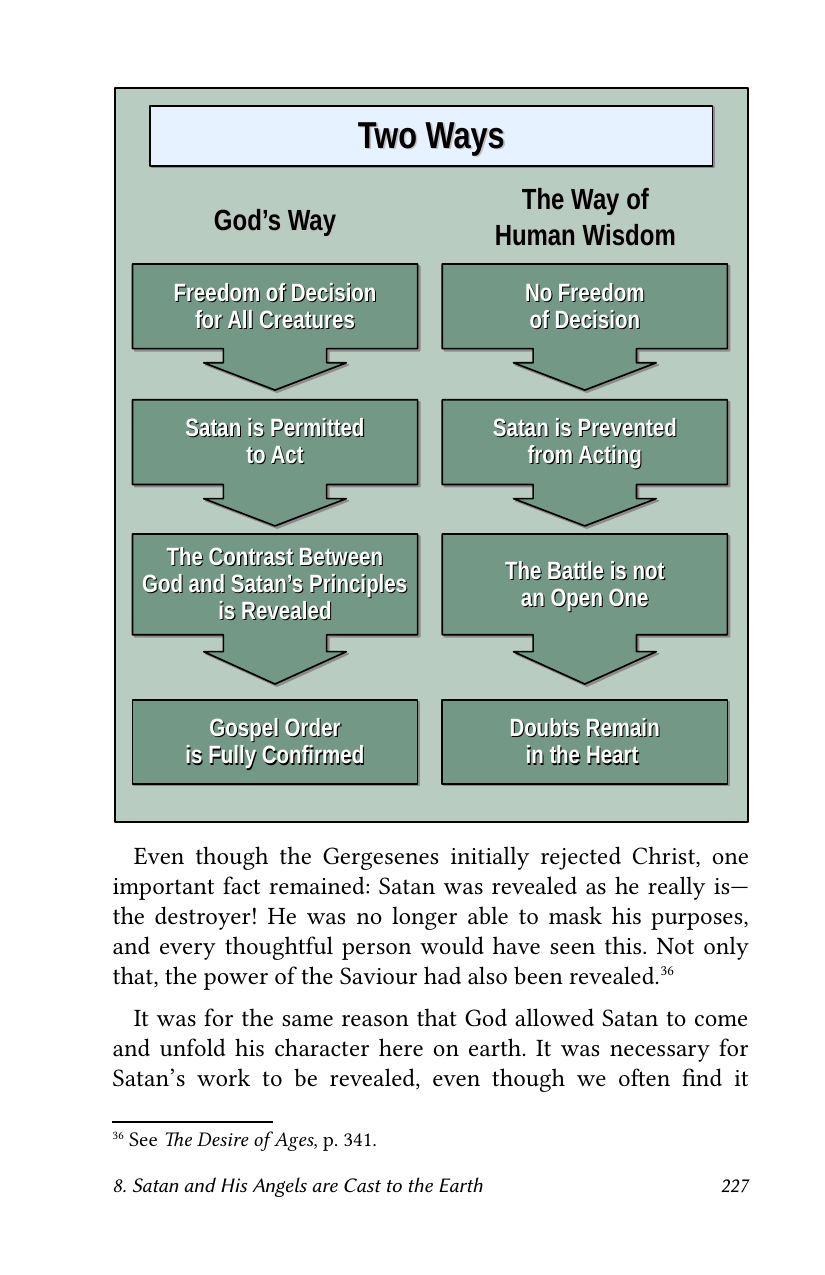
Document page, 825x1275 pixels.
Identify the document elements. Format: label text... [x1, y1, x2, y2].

text Even though the Gergesenes initially rejected Christ, one important fact remained: Satan was revealed as he really is—the destroyer! He was no longer able to mask his purposes, and every thoughtful person would have seen this. Not only that, the power of the Saviour had also been revealed. [112, 75, 750, 990]
text See The Desire of Ages, p. 341. [112, 1128, 750, 1152]
text It was for the same reason that God allowed Satan to come and unfold his character here on earth. It was necessary for Satan’s work to be revealed, even though we often find it [112, 1004, 750, 1092]
